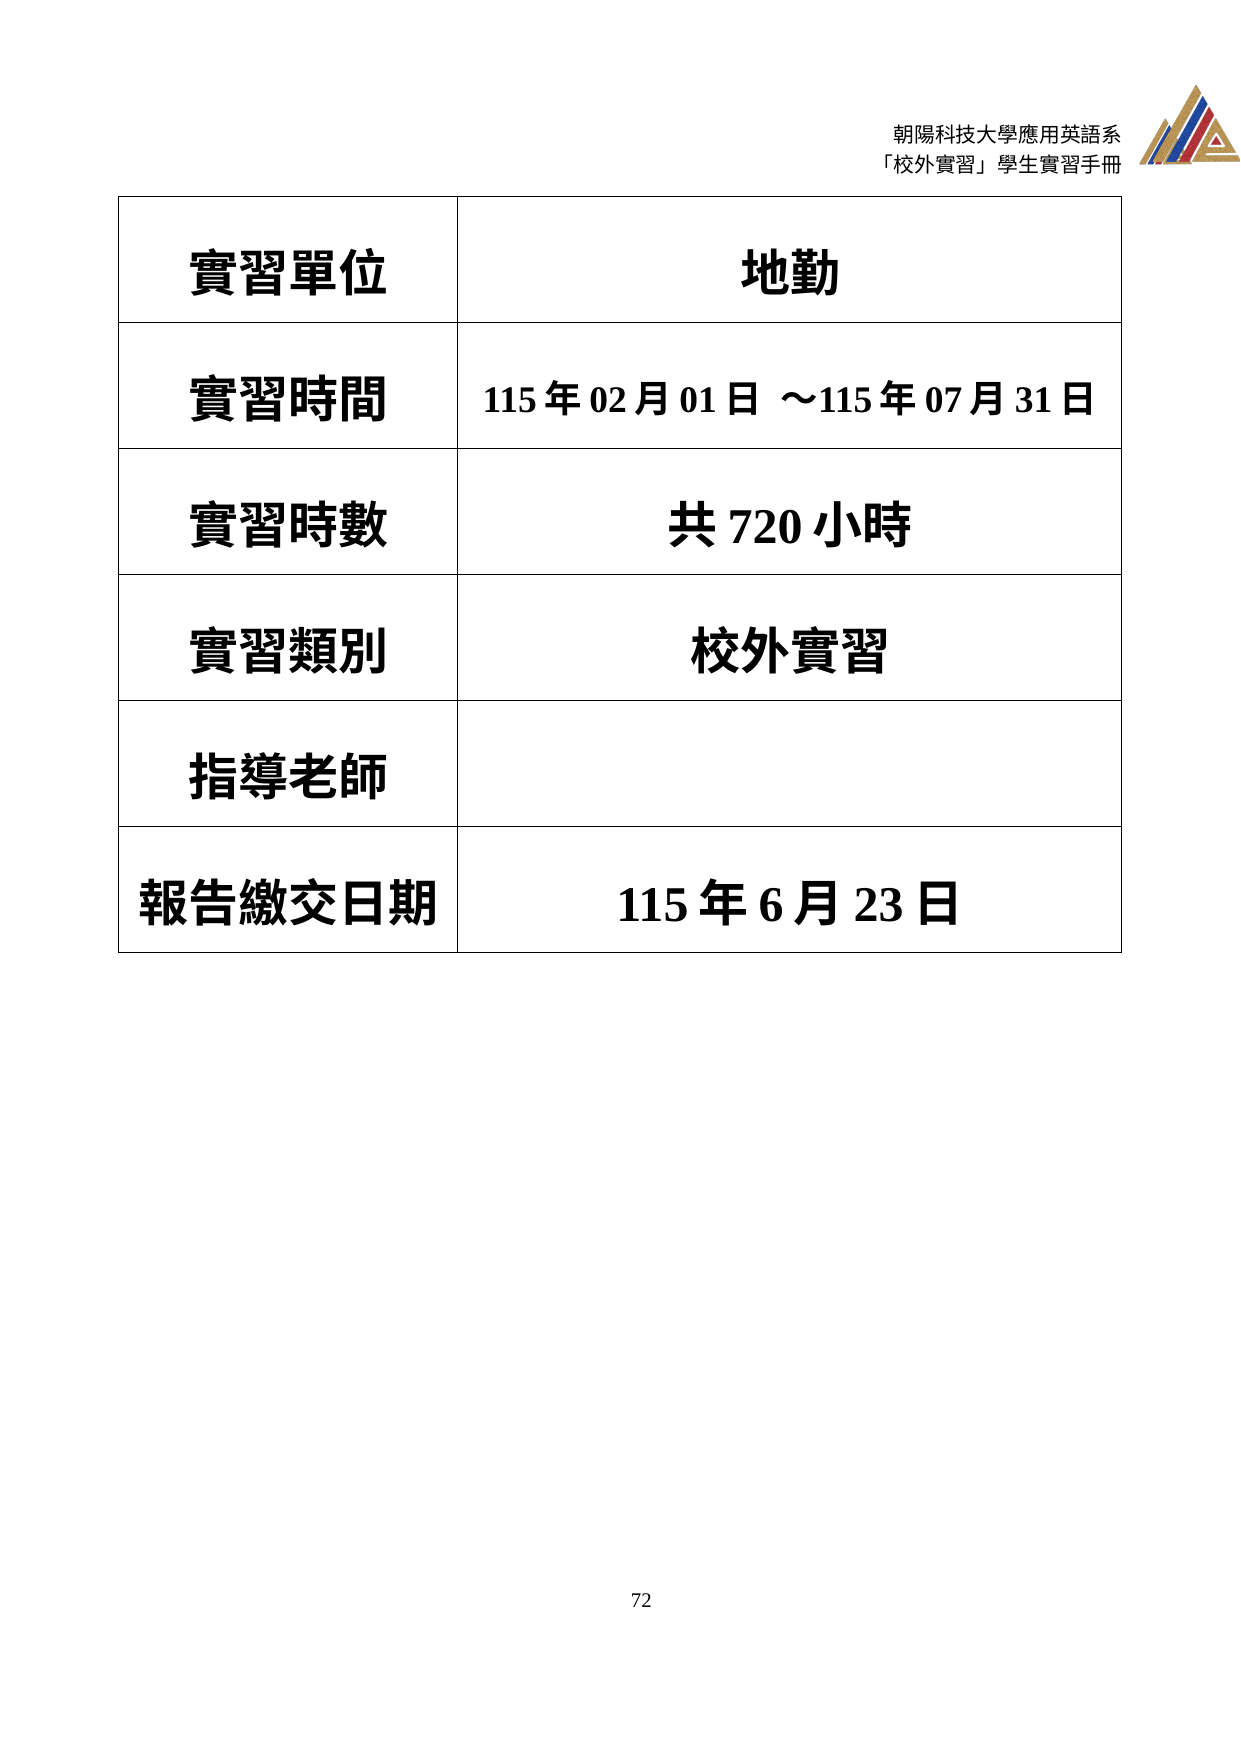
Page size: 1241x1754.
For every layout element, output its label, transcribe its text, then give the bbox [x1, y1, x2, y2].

table_cell 共720小時 [458, 449, 1121, 574]
table_cell 指導老師 [119, 701, 457, 826]
table_cell 115年6月23日 [458, 827, 1121, 952]
table_cell 報告繳交日期 [119, 827, 457, 952]
table_cell 實習時間 [119, 323, 457, 448]
table_cell 115年02月01日 ～115年07月31日 [458, 323, 1121, 448]
table_cell 實習時數 [119, 449, 457, 574]
table_cell 地勤 [458, 197, 1121, 322]
table_cell 實習類別 [119, 575, 457, 700]
table_cell 實習單位 [119, 197, 457, 322]
table_cell [458, 701, 1121, 826]
table_cell 校外實習 [458, 575, 1121, 700]
